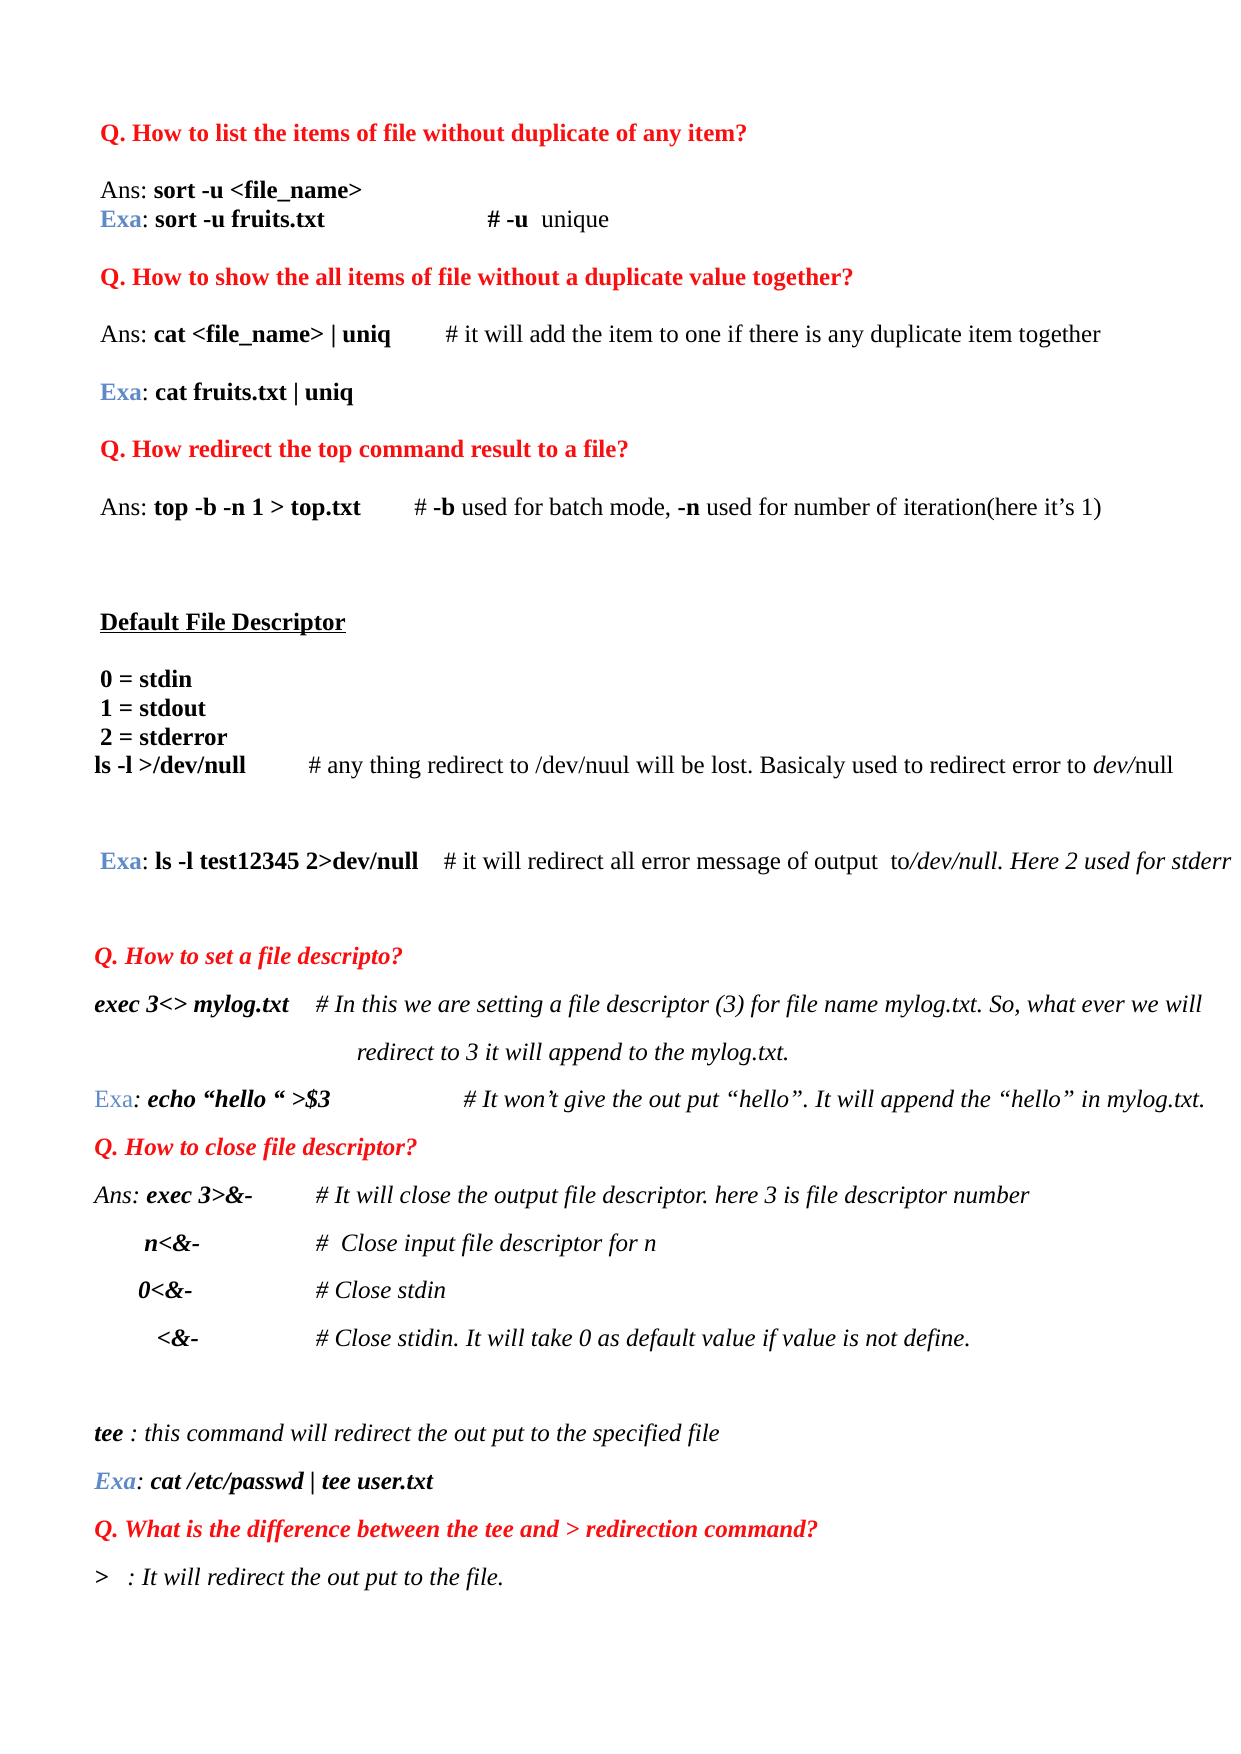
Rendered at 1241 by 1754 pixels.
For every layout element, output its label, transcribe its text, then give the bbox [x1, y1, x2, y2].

text Default File Descriptor [100, 607, 1175, 636]
text redirect to 3 it will append to the mylog.txt. [94, 1037, 1240, 1066]
text Ans: top -b -n 1 > top.txt # -b used for batch mode, -n used for number of iteration(here it’s 1) [100, 492, 1175, 521]
text Exa: sort -u fruits.txt # -u unique [100, 204, 1175, 233]
text Ans: cat <file_name> | uniq # it will add the item to one if there is any duplicate item together [100, 319, 1175, 348]
text 2 = stderror [100, 722, 1175, 751]
text > : It will redirect the out put to the file. [94, 1562, 1240, 1590]
text exec 3<> mylog.txt # In this we are setting a file descriptor (3) for file name mylog.txt. So, what ever we will [94, 989, 1240, 1018]
text Q. How to show the all items of file without a duplicate value together? [100, 262, 1175, 291]
text n<&- # Close input file descriptor for n [94, 1228, 1240, 1256]
text Ans: exec 3>&- # It will close the output file descriptor. here 3 is file descriptor number [94, 1180, 1240, 1209]
text Q. How to close file descriptor? [94, 1132, 1240, 1161]
text Q. How to list the items of file without duplicate of any item? [100, 118, 1175, 147]
text <&- # Close stidin. It will take 0 as default value if value is not define. [94, 1323, 1240, 1352]
text 1 = stdout [100, 693, 1175, 722]
text 0 = stdin [100, 664, 1175, 693]
text Q. How to set a file descripto? [94, 941, 1240, 970]
text tee : this command will redirect the out put to the specified file [94, 1418, 1240, 1447]
text ls -l >/dev/null # any thing redirect to /dev/nuul will be lost. Basicaly used to redirect error to dev/null [94, 751, 1240, 779]
text 0<&- # Close stdin [94, 1275, 1240, 1304]
text Exa: cat fruits.txt | uniq [100, 377, 1175, 406]
text Exa: echo “hello “ >$3 # It won’t give the out put “hello”. It will append the “hello” in mylog.txt. [94, 1084, 1240, 1113]
text Ans: sort -u <file_name> [100, 176, 1175, 204]
text Exa: cat /etc/passwd | tee user.txt [94, 1466, 1240, 1495]
text Q. How redirect the top command result to a file? [100, 434, 1175, 463]
text Q. What is the difference between the tee and > redirection command? [94, 1514, 1240, 1543]
text Exa: ls -l test12345 2>dev/null # it will redirect all error message of output to/dev/null. Here 2 used for stderr [100, 846, 1240, 875]
